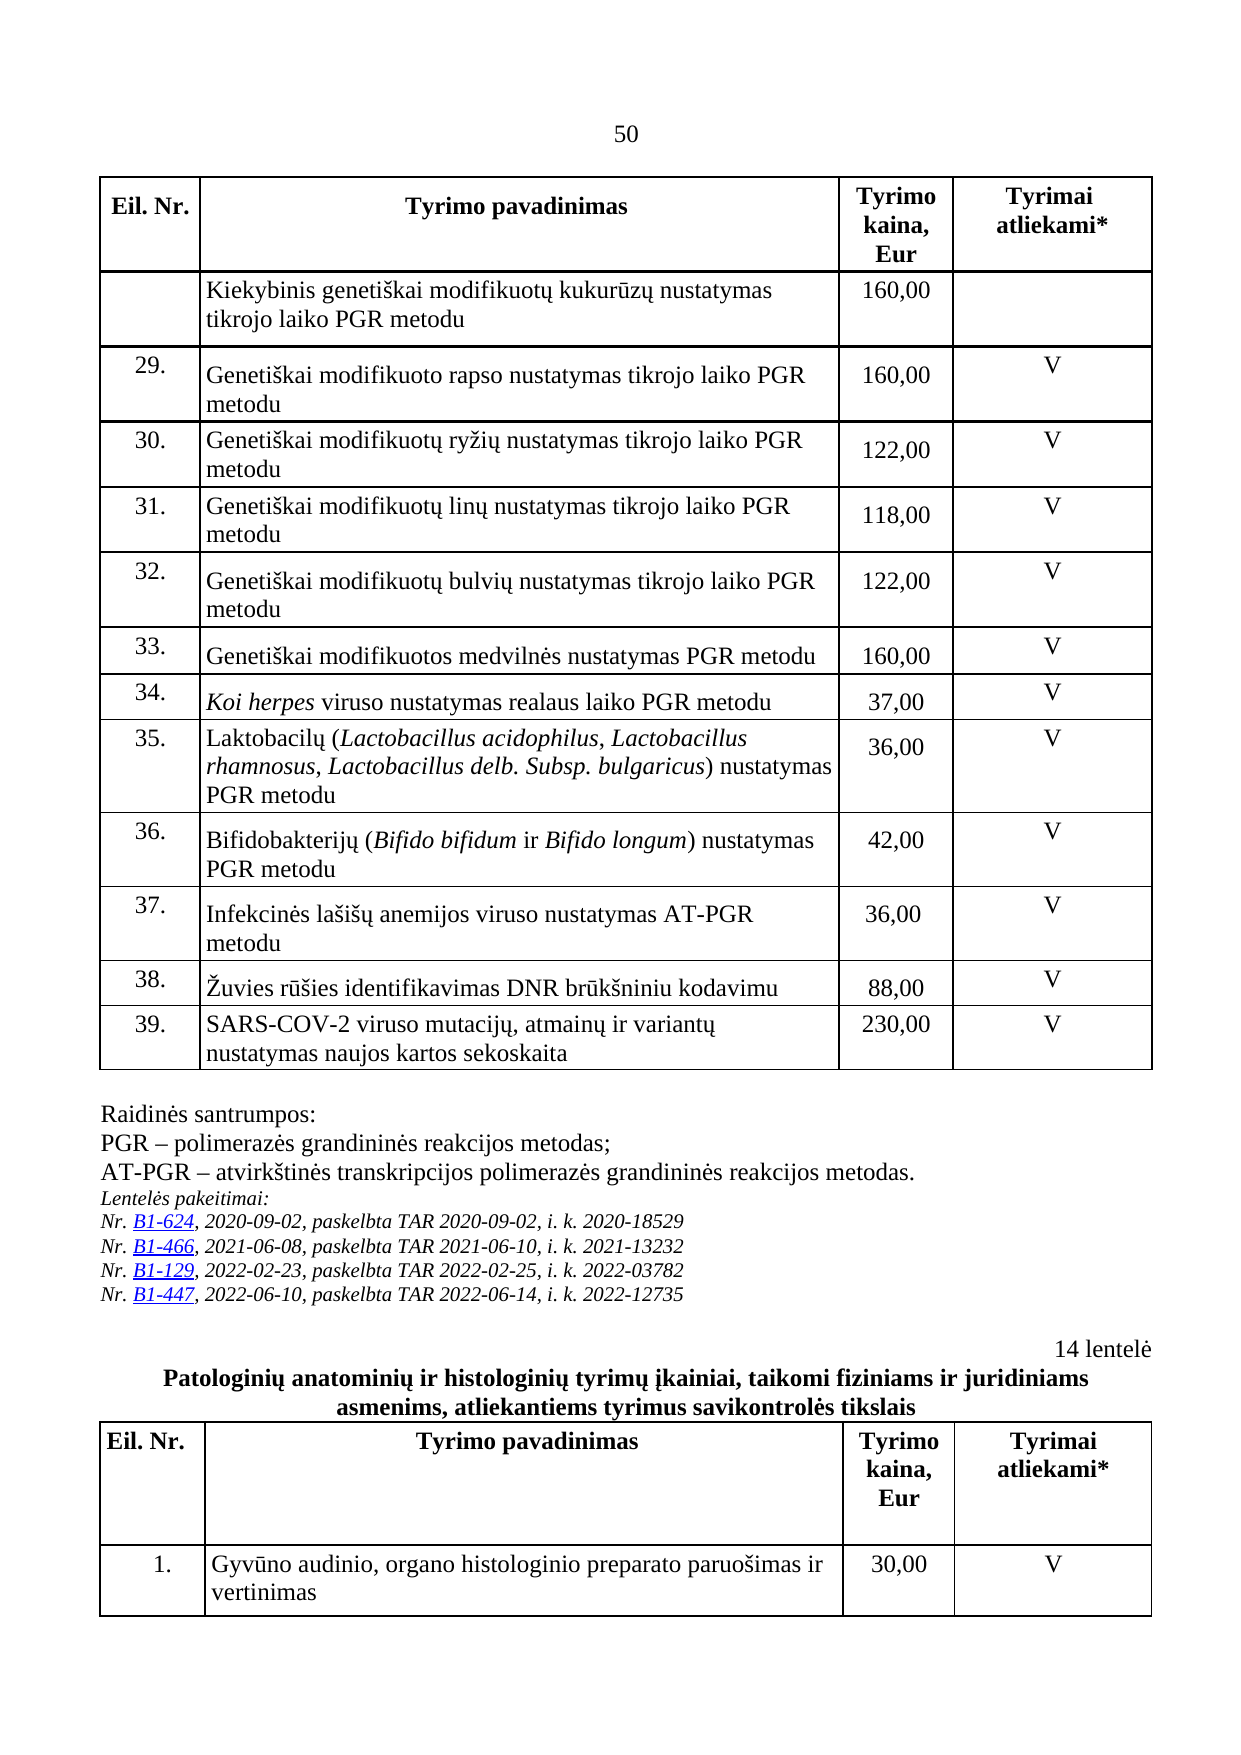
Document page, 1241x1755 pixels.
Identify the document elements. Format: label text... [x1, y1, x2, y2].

table_header Tyrimo pavadinimas [201, 178, 838, 270]
table_cell 37. [101, 887, 199, 960]
table_cell 37,00 [840, 675, 952, 719]
table_header Tyrimai atliekami* [955, 1423, 1151, 1544]
table_cell Genetiškai modifikuotų bulvių nustatymas tikrojo laiko PGR metodu [201, 553, 838, 626]
table_cell 122,00 [840, 553, 952, 626]
table_cell V [955, 1546, 1151, 1614]
table_cell 31. [101, 488, 199, 551]
table_cell Genetiškai modifikuoto rapso nustatymas tikrojo laiko PGR metodu [201, 348, 838, 420]
text Nr. B1-129, 2022-02-23, paskelbta TAR 2022-02-25, i. k. 2022-03782 [100, 1258, 1152, 1282]
table_cell Genetiškai modifikuotų linų nustatymas tikrojo laiko PGR metodu [201, 488, 838, 551]
table_cell 30. [101, 423, 199, 486]
table_cell 30,00 [844, 1546, 954, 1614]
table_cell 39. [101, 1006, 199, 1069]
table_cell 160,00 [840, 628, 952, 672]
table_cell V [954, 675, 1151, 719]
table_cell V [954, 1006, 1151, 1069]
table_cell 160,00 [840, 348, 952, 420]
text Nr. B1-624, 2020-09-02, paskelbta TAR 2020-09-02, i. k. 2020-18529 [100, 1209, 1152, 1233]
table_cell Kiekybinis genetiškai modifikuotų kukurūzų nustatymas tikrojo laiko PGR metodu [201, 273, 838, 345]
table_cell 42,00 [840, 813, 952, 886]
table_header Tyrimo pavadinimas [206, 1423, 842, 1544]
table_cell 34. [101, 675, 199, 719]
table_header Tyrimo kaina, Eur [844, 1423, 954, 1544]
table_cell [101, 273, 199, 345]
table_cell 118,00 [840, 488, 952, 551]
table_cell 122,00 [840, 423, 952, 486]
table_cell V [954, 813, 1151, 886]
table_cell SARS-COV-2 viruso mutacijų, atmainų ir variantų nustatymas naujos kartos sekoskaita [201, 1006, 838, 1069]
table_cell V [954, 961, 1151, 1005]
table_cell V [954, 720, 1151, 812]
table_cell 29. [101, 348, 199, 420]
table_cell V [954, 423, 1151, 486]
text Nr. B1-466, 2021-06-08, paskelbta TAR 2021-06-10, i. k. 2021-13232 [100, 1233, 1152, 1258]
table_cell Genetiškai modifikuotų ryžių nustatymas tikrojo laiko PGR metodu [201, 423, 838, 486]
table_cell Bifidobakterijų (Bifido bifidum ir Bifido longum) nustatymas PGR metodu [201, 813, 838, 886]
table_cell Genetiškai modifikuotos medvilnės nustatymas PGR metodu [201, 628, 838, 672]
table_header Eil. Nr. [101, 178, 199, 270]
table_cell 33. [101, 628, 199, 672]
table_cell V [954, 887, 1151, 960]
table_cell 36. [101, 813, 199, 886]
table_cell 36,00 [840, 887, 952, 960]
table_cell V [954, 628, 1151, 672]
table_cell Koi herpes viruso nustatymas realaus laiko PGR metodu [201, 675, 838, 719]
table_header Tyrimo kaina, Eur [840, 178, 952, 270]
table_cell 38. [101, 961, 199, 1005]
table_cell Infekcinės lašišų anemijos viruso nustatymas AT-PGR metodu [201, 887, 838, 960]
table_cell V [954, 553, 1151, 626]
table_cell 32. [101, 553, 199, 626]
table_cell Gyvūno audinio, organo histologinio preparato paruošimas ir vertinimas [206, 1546, 842, 1614]
table_cell 230,00 [840, 1006, 952, 1069]
table_cell 35. [101, 720, 199, 812]
text Patologinių anatominių ir histologinių tyrimų įkainiai, taikomi fiziniams ir juridiniams asmenims, atliekantiems tyrimus savikontrolės tikslais [100, 1363, 1152, 1421]
text Nr. B1-447, 2022-06-10, paskelbta TAR 2022-06-14, i. k. 2022-12735 [100, 1282, 1152, 1306]
text Lentelės pakeitimai: [100, 1185, 1152, 1209]
table_cell V [954, 348, 1151, 420]
table_cell Žuvies rūšies identifikavimas DNR brūkšniniu kodavimu [201, 961, 838, 1005]
text AT-PGR – atvirkštinės transkripcijos polimerazės grandininės reakcijos metodas. [100, 1157, 1152, 1185]
table_cell Laktobacilų (Lactobacillus acidophilus, Lactobacillus rhamnosus, Lactobacillus delb. Subsp. bulgaricus) nustatymas PGR metodu [201, 720, 838, 812]
text Raidinės santrumpos: [100, 1099, 1152, 1128]
table_cell 88,00 [840, 961, 952, 1005]
table_cell [954, 273, 1151, 345]
table_cell 1. [101, 1546, 204, 1614]
table_header Eil. Nr. [101, 1423, 204, 1544]
text 14 lentelė [225, 1334, 1152, 1363]
table_cell 36,00 [840, 720, 952, 812]
table_cell 160,00 [840, 273, 952, 345]
table_header Tyrimai atliekami* [954, 178, 1151, 270]
text PGR – polimerazės grandininės reakcijos metodas; [100, 1128, 1152, 1157]
table_cell V [954, 488, 1151, 551]
